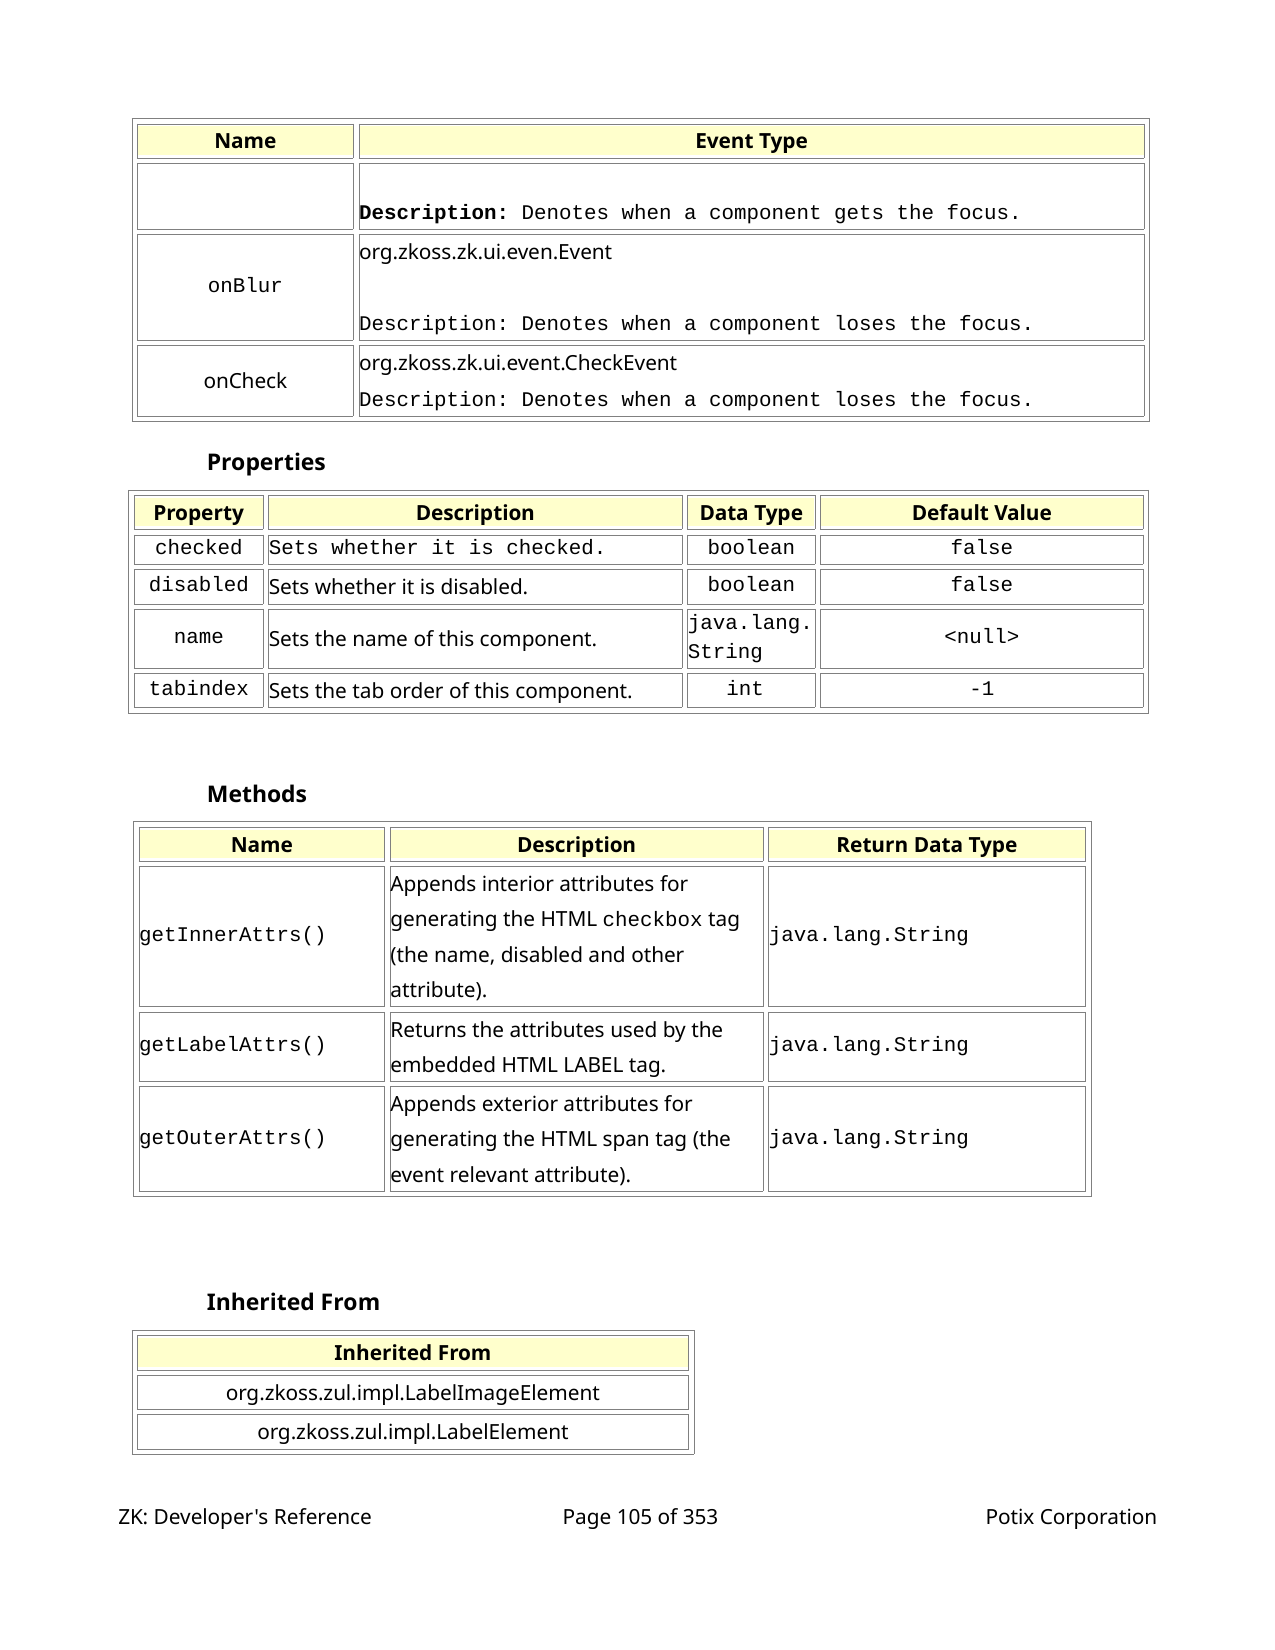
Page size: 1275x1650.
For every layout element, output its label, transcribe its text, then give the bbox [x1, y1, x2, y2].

table_header Default Value [818, 491, 1146, 529]
table_cell checked [131, 529, 266, 564]
table_cell disabled [131, 564, 266, 603]
table_cell Appends exterior attributes for generating the HTML span tag (the event relevant attribute). [387, 1081, 766, 1191]
table_cell onBlur [134, 229, 356, 340]
table_cell tabindex [131, 668, 266, 707]
table_cell org.zkoss.zul.impl.LabelImageElement [134, 1370, 691, 1409]
table_cell onCheck [134, 340, 356, 416]
table_cell Sets whether it is checked. [266, 529, 685, 564]
table_cell [134, 158, 356, 228]
table_cell org.zkoss.zk.ui.event.CheckEvent Description: Denotes when a component loses the focus. [356, 340, 1147, 416]
table_header Name [136, 822, 387, 861]
table_cell getInnerAttrs() [136, 861, 387, 1006]
table_cell Returns the attributes used by the embedded HTML LABEL tag. [387, 1006, 766, 1081]
table_cell name [131, 604, 266, 668]
table_cell java.lang.String [685, 604, 817, 668]
table_cell Appends interior attributes for generating the HTML checkbox tag (the name, disabled and other attribute). [387, 861, 766, 1006]
table_cell Description: Denotes when a component gets the focus. [356, 158, 1147, 228]
table_header Property [131, 491, 266, 529]
table_cell boolean [685, 564, 817, 603]
table_cell Sets whether it is disabled. [266, 564, 685, 603]
table_header Description [266, 491, 685, 529]
table_cell getLabelAttrs() [136, 1006, 387, 1081]
table_cell -1 [818, 668, 1146, 707]
table_header Data Type [685, 491, 817, 529]
table_header Description [387, 822, 766, 861]
table_cell boolean [685, 529, 817, 564]
subtitle Methods [207, 778, 1157, 809]
table_header Inherited From [134, 1331, 691, 1369]
table_cell false [818, 529, 1146, 564]
subtitle Inherited From [207, 1286, 1157, 1317]
table_cell java.lang.String [766, 1081, 1088, 1191]
table_cell java.lang.String [766, 1006, 1088, 1081]
table_cell org.zkoss.zul.impl.LabelElement [134, 1409, 691, 1448]
table_cell <null> [818, 604, 1146, 668]
table_header Name [134, 119, 356, 158]
table_cell int [685, 668, 817, 707]
table_header Return Data Type [766, 822, 1088, 861]
table_cell org.zkoss.zk.ui.even.Event Description: Denotes when a component loses the focus. [356, 229, 1147, 340]
table_cell getOuterAttrs() [136, 1081, 387, 1191]
table_cell java.lang.String [766, 861, 1088, 1006]
subtitle Properties [207, 446, 1157, 477]
table_cell Sets the tab order of this component. [266, 668, 685, 707]
table_cell Sets the name of this component. [266, 604, 685, 668]
table_cell false [818, 564, 1146, 603]
table_header Event Type [356, 119, 1147, 158]
